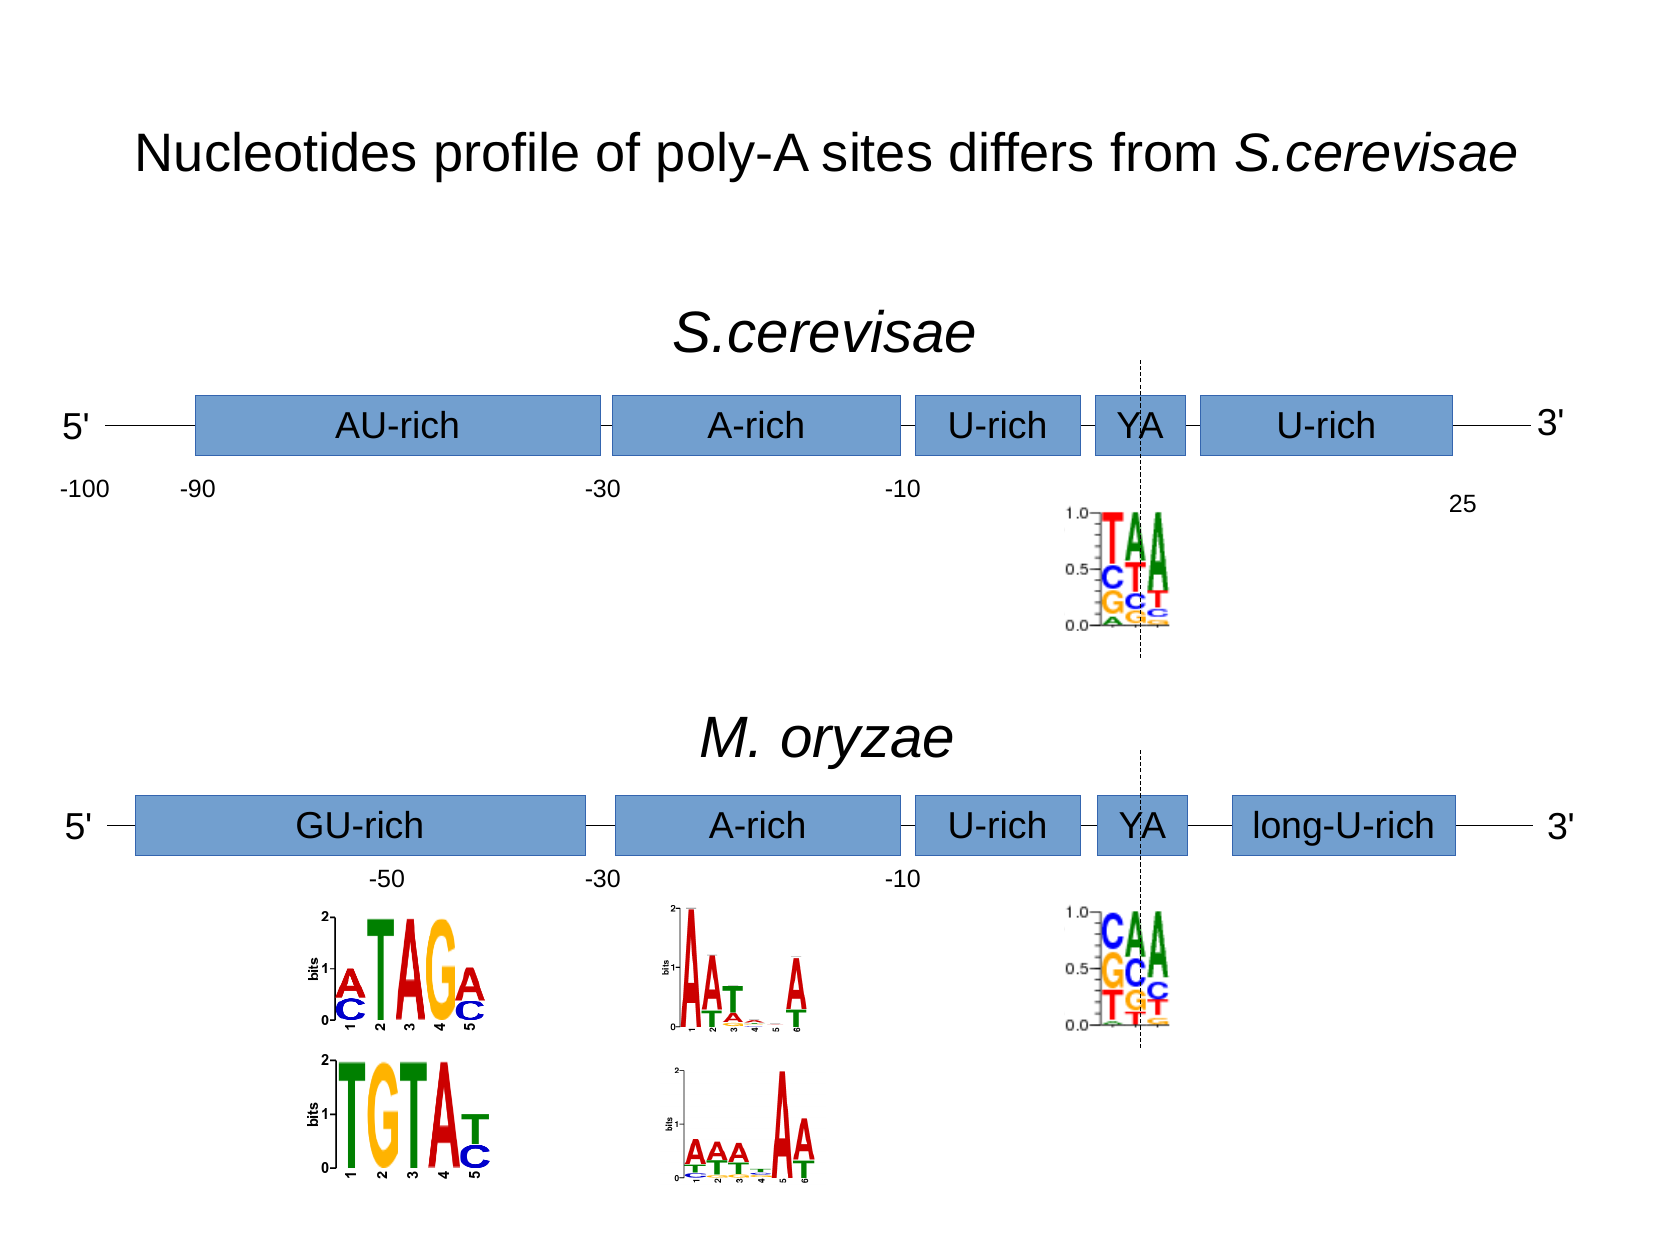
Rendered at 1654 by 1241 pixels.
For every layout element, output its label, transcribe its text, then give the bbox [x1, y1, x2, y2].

text_box 5' [47, 398, 106, 456]
picture [652, 899, 825, 1036]
picture [660, 1061, 826, 1186]
text_box -10 [870, 467, 936, 511]
text_box -90 [165, 467, 231, 511]
text_box U-rich [915, 395, 1081, 456]
text_box -30 [570, 467, 636, 511]
picture [1064, 900, 1193, 1031]
text_box S.cerevisae [657, 300, 993, 366]
picture [302, 1049, 500, 1186]
text_box A-rich [612, 395, 901, 456]
text_box 25 [1434, 482, 1492, 526]
text_box long-U-rich [1232, 795, 1456, 856]
picture [300, 903, 496, 1036]
text_box -50 [354, 857, 421, 901]
text_box YA [1095, 395, 1186, 456]
text_box AU-rich [195, 395, 601, 456]
text_box U-rich [915, 795, 1081, 856]
picture [1064, 500, 1193, 631]
text_box -100 [45, 467, 125, 511]
text_box M. oryzae [660, 705, 995, 771]
text_box -10 [870, 857, 936, 901]
text_box 3' [1522, 394, 1580, 451]
title Nucleotides profile of poly-A sites differs from S.cerevisae [82, 49, 1571, 257]
text_box GU-rich [135, 795, 586, 856]
text_box -30 [570, 857, 636, 901]
text_box 3' [1532, 798, 1591, 856]
text_box 5' [49, 798, 108, 856]
text_box U-rich [1200, 395, 1453, 456]
text_box A-rich [615, 795, 901, 856]
text_box YA [1097, 795, 1188, 856]
